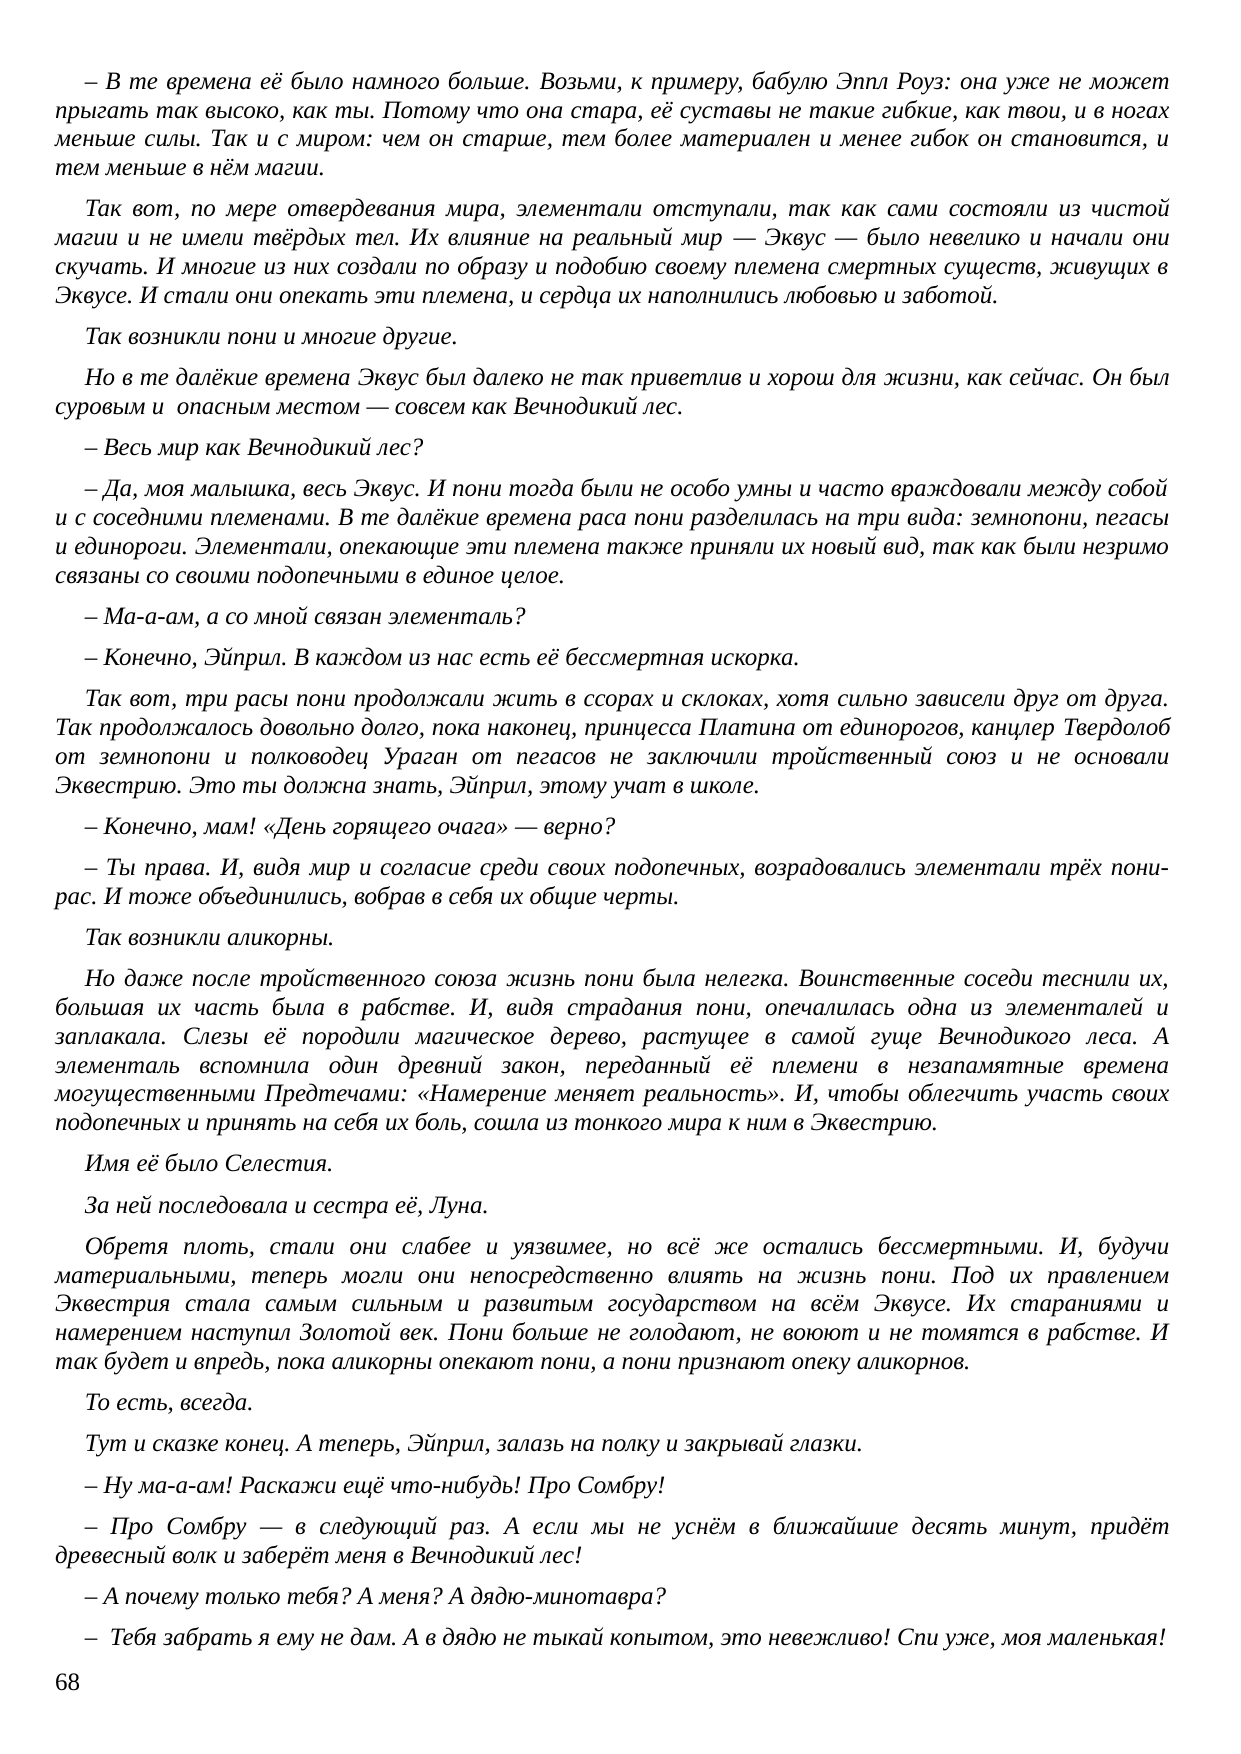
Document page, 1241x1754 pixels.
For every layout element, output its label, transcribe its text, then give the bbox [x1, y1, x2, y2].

text – Ма-а-ам, а со мной связан элементаль? [55, 601, 1173, 630]
text – Конечно, Эйприл. В каждом из нас есть её бессмертная искорка. [55, 642, 1173, 671]
text – Да, моя малышка, весь Эквус. И пони тогда были не особо умны и часто враждовали между собой и с соседними племенами. В те далёкие времена раса пони разделилась на три вида: земнопони, пегасы и единороги. Элементали, опекающие эти племена также приняли их новый вид, так как были незримо связаны со своими подопечными в единое целое. [55, 473, 1173, 588]
text – В те времена её было намного больше. Возьми, к примеру, бабулю Эппл Роуз: она уже не может прыгать так высоко, как ты. Потому что она стара, её суставы не такие гибкие, как твои, и в ногах меньше силы. Так и с миром: чем он старше, тем более материален и менее гибок он становится, и тем меньше в нём магии. [55, 66, 1173, 181]
text – Тебя забрать я ему не дам. А в дядю не тыкай копытом, это невежливо! Спи уже, моя маленькая! [55, 1622, 1173, 1651]
text – А почему только тебя? А меня? А дядю-минотавра? [55, 1581, 1173, 1610]
text Тут и сказке конец. А теперь, Эйприл, залазь на полку и закрывай глазки. [55, 1428, 1173, 1457]
text Имя её было Селестия. [55, 1148, 1173, 1177]
text Так возникли аликорны. [55, 922, 1173, 951]
text Так вот, по мере отвердевания мира, элементали отступали, так как сами состояли из чистой магии и не имели твёрдых тел. Их влияние на реальный мир — Эквус — было невелико и начали они скучать. И многие из них создали по образу и подобию своему племена смертных существ, живущих в Эквусе. И стали они опекать эти племена, и сердца их наполнились любовью и заботой. [55, 193, 1173, 308]
text – Ну ма-а-ам! Раскажи ещё что-нибудь! Про Сомбру! [55, 1470, 1173, 1498]
text – Про Сомбру — в следующий раз. А если мы не уснём в ближайшие десять минут, придёт древесный волк и заберёт меня в Вечнодикий лес! [55, 1511, 1173, 1568]
text – Ты права. И, видя мир и согласие среди своих подопечных, возрадовались элементали трёх пони-рас. И тоже объединились, вобрав в себя их общие черты. [55, 852, 1173, 910]
text За ней последовала и сестра её, Луна. [55, 1190, 1173, 1218]
text Обретя плоть, стали они слабее и уязвимее, но всё же остались бессмертными. И, будучи материальными, теперь могли они непосредственно влиять на жизнь пони. Под их правлением Эквестрия стала самым сильным и развитым государством на всём Эквусе. Их стараниями и намерением наступил Золотой век. Пони больше не голодают, не воюют и не томятся в рабстве. И так будет и впредь, пока аликорны опекают пони, а пони признают опеку аликорнов. [55, 1231, 1173, 1375]
text – Весь мир как Вечнодикий лес? [55, 432, 1173, 461]
text То есть, всегда. [55, 1387, 1173, 1416]
text Так вот, три расы пони продолжали жить в ссорах и склоках, хотя сильно зависели друг от друга. Так продолжалось довольно долго, пока наконец, принцесса Платина от единорогов, канцлер Твердолоб от земнопони и полководец Ураган от пегасов не заключили тройственный союз и не основали Эквестрию. Это ты должна знать, Эйприл, этому учат в школе. [55, 683, 1173, 798]
text Но даже после тройственного союза жизнь пони была нелегка. Воинственные соседи теснили их, большая их часть была в рабстве. И, видя страдания пони, опечалилась одна из элементалей и заплакала. Слезы её породили магическое дерево, растущее в самой гуще Вечнодикого леса. А элементаль вспомнила один древний закон, переданный её племени в незапамятные времена могущественными Предтечами: «Намерение меняет реальность». И, чтобы облегчить участь своих подопечных и принять на себя их боль, сошла из тонкого мира к ним в Эквестрию. [55, 963, 1173, 1136]
text Но в те далёкие времена Эквус был далеко не так приветлив и хорош для жизни, как сейчас. Он был суровым и опасным местом — совсем как Вечнодикий лес. [55, 362, 1173, 420]
text Так возникли пони и многие другие. [55, 321, 1173, 350]
text – Конечно, мам! «День горящего очага» — верно? [55, 811, 1173, 840]
